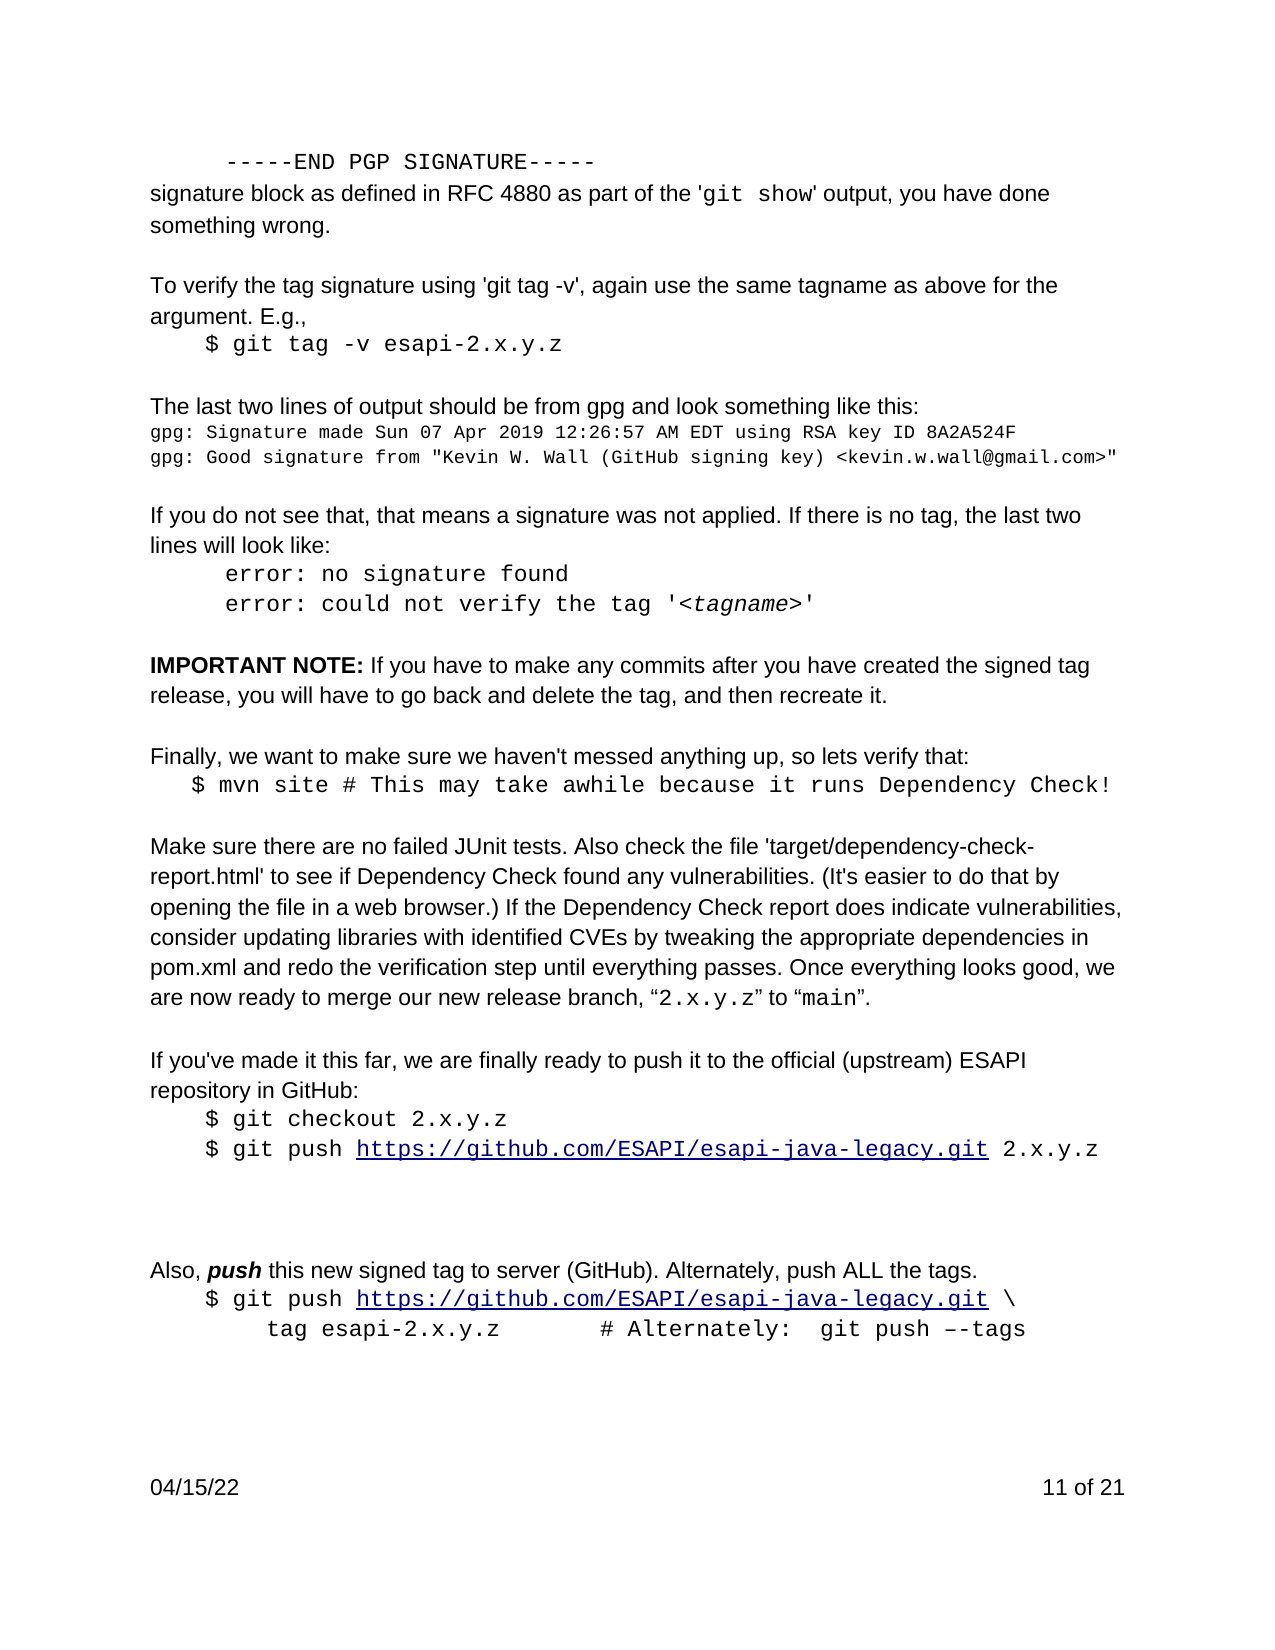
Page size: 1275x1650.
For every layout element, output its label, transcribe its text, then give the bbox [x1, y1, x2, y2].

text To verify the tag signature using 'git tag -v', again use the same tagname as above for the argument. E.g., [150, 272, 1125, 329]
text error: could not verify the tag '<tagname>' [225, 592, 1125, 618]
text Also, push this new signed tag to server (GitHub). Alternately, push ALL the tags. [150, 1257, 1125, 1283]
text If you've made it this far, we are finally ready to push it to the official (upstream) ESAPI repository in GitHub: [150, 1047, 1125, 1103]
text signature block as defined in RFC 4880 as part of the 'git show' output, you have done something wrong. [150, 180, 1125, 238]
text gpg: Good signature from "Kevin W. Wall (GitHub signing key) <kevin.w.wall@gmail.com>" [150, 447, 1125, 469]
text If you do not see that, that means a signature was not applied. If there is no tag, the last two lines will look like: [150, 502, 1125, 558]
text $ git checkout 2.x.y.z [150, 1107, 1125, 1133]
text gpg: Signature made Sun 07 Apr 2019 12:26:57 AM EDT using RSA key ID 8A2A524F [150, 423, 1125, 444]
text $ git push https://github.com/ESAPI/esapi-java-legacy.git \ [150, 1287, 1125, 1313]
text IMPORTANT NOTE: If you have to make any commits after you have created the signed tag release, you will have to go back and delete the tag, and then recreate it. [150, 652, 1125, 709]
text The last two lines of output should be from gpg and look something like this: [150, 393, 1125, 419]
text tag esapi-2.x.y.z # Alternately: git push –-tags [225, 1317, 1125, 1343]
text $ mvn site # This may take awhile because it runs Dependency Check! [150, 773, 1125, 799]
text $ git tag -v esapi-2.x.y.z [150, 333, 1125, 359]
text error: no signature found [225, 562, 1125, 588]
text Make sure there are no failed JUnit tests. Also check the file 'target/dependency-check-report.html' to see if Dependency Check found any vulnerabilities. (It's easier to do that by opening the file in a web browser.) If the Dependency Check report does indicate vulnerabilities, consider updating libraries with identified CVEs by tweaking the appropriate dependencies in pom.xml and redo the verification step until everything passes. Once everything looks good, we are now ready to merge our new release branch, “2.x.y.z” to “main”. [150, 833, 1125, 1012]
text -----END PGP SIGNATURE----- [225, 150, 1125, 176]
text $ git push https://github.com/ESAPI/esapi-java-legacy.git 2.x.y.z [150, 1137, 1125, 1163]
text Finally, we want to make sure we haven't messed anything up, so lets verify that: [150, 743, 1125, 769]
